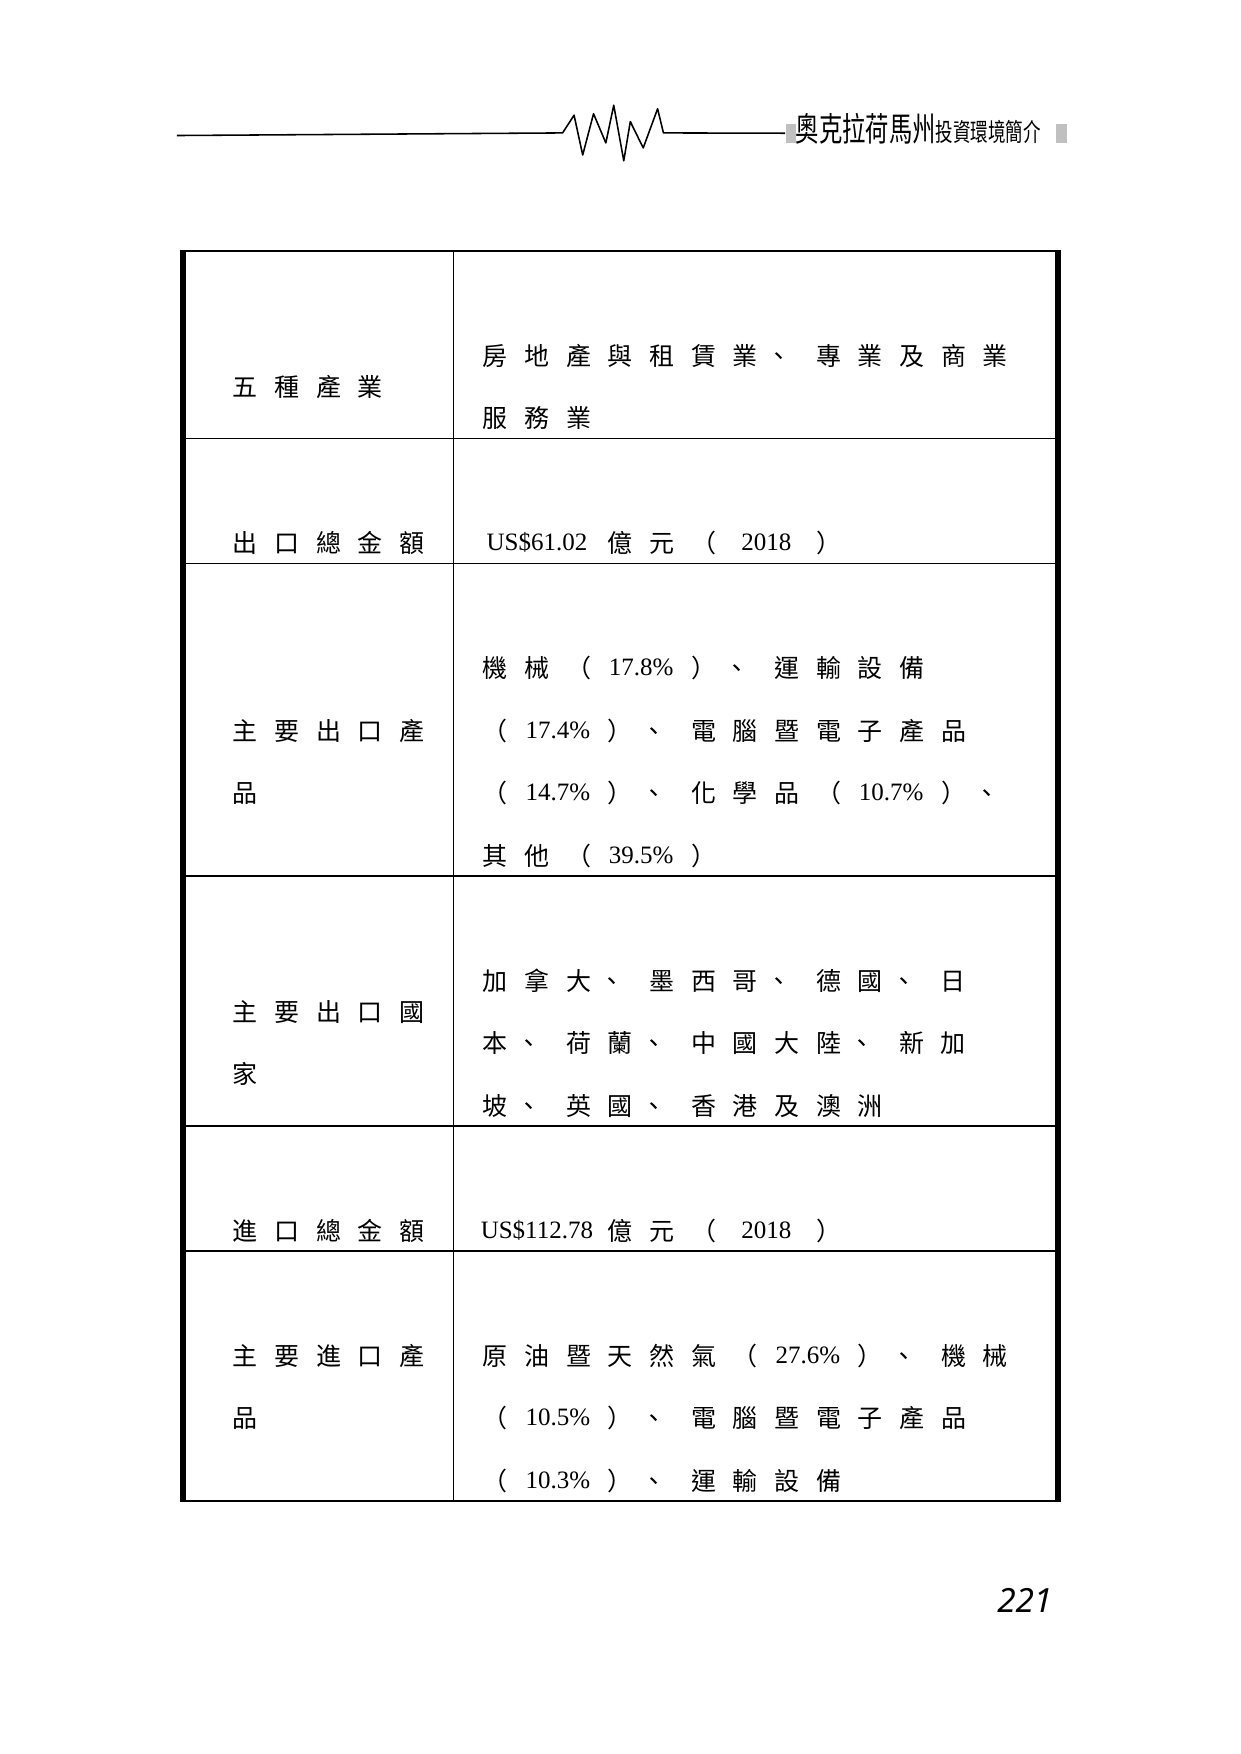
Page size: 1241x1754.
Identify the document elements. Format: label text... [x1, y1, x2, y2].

table_cell 主要出口產品 [186, 564, 453, 875]
table_cell US$61.02億元（2018） [454, 439, 1055, 563]
table_cell 加拿大、墨西哥、德國、日本、荷蘭、中國大陸、新加坡、英國、香港及澳洲 [454, 877, 1055, 1125]
table_cell 出口總金額 [186, 439, 453, 563]
table_cell 進口總金額 [186, 1127, 453, 1250]
table_cell 房地產與租賃業、專業及商業服務業 [454, 252, 1055, 438]
table_cell US$112.78億元（2018） [454, 1127, 1055, 1250]
table_cell 機械（17.8%）、運輸設備（17.4%）、電腦暨電子產品（14.7%）、化學品（10.7%）、其他（39.5%） [454, 564, 1055, 875]
table_cell 主要出口國家 [186, 877, 453, 1125]
table_cell 原油暨天然氣（27.6%）、機械（10.5%）、電腦暨電子產品（10.3%）、運輸設備 [454, 1252, 1055, 1500]
table_cell 主要進口產品 [186, 1252, 453, 1500]
table_cell 五種產業 [186, 252, 453, 438]
